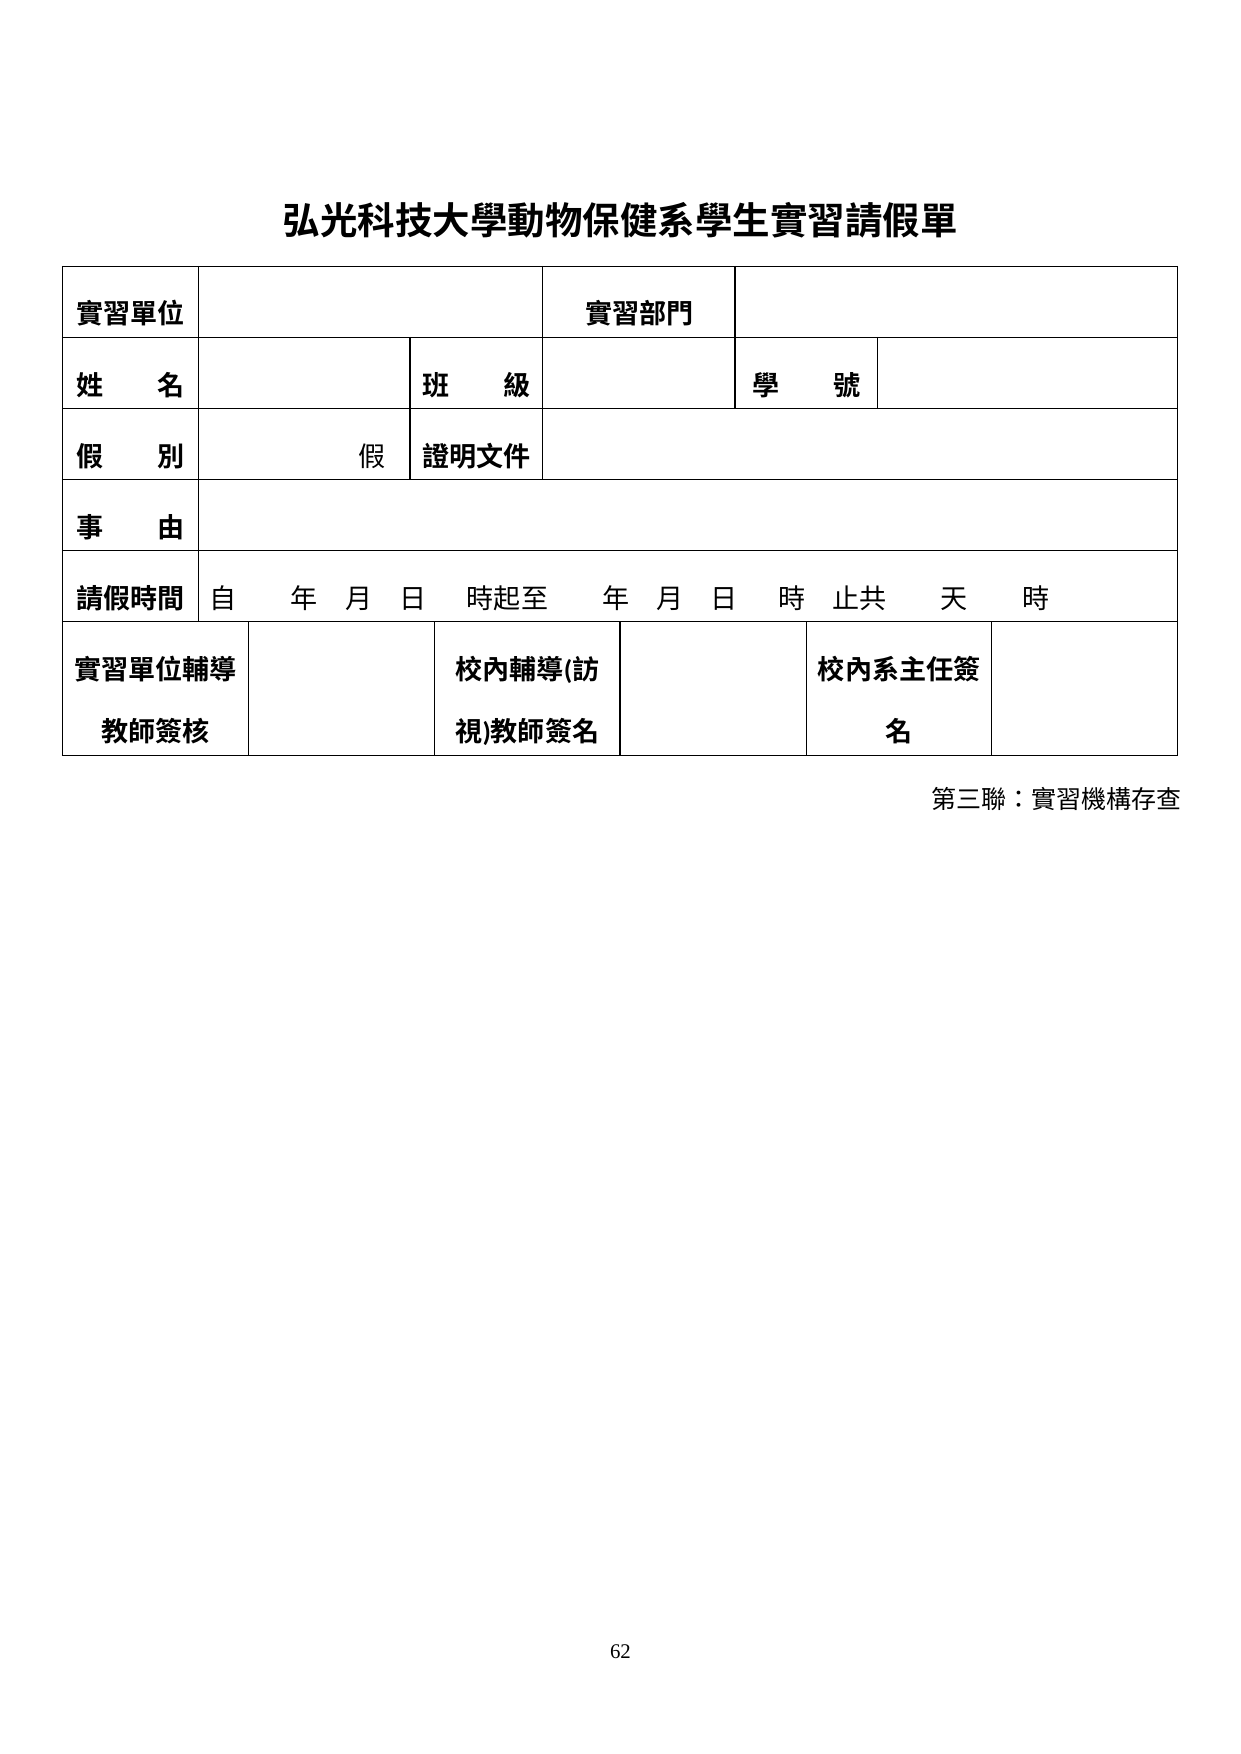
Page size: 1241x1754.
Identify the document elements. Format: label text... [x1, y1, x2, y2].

table_cell 實習單位輔導教師簽核 [63, 622, 248, 754]
table_cell 證明文件 [411, 409, 542, 479]
table_cell [543, 409, 1177, 479]
text 弘光科技大學動物保健系學生實習請假單 [59, 176, 1181, 239]
table_cell 姓 名 [63, 338, 198, 408]
table_cell [543, 338, 734, 408]
table_cell [199, 338, 409, 408]
table_cell 自 年 月 日 時起至 年 月 日 時 止共 天 時 [199, 551, 1177, 621]
table_cell [621, 622, 806, 754]
table_cell 班 級 [411, 338, 542, 408]
table_cell [199, 480, 1177, 550]
table_cell 假 別 [63, 409, 198, 479]
table_cell 假 [199, 409, 409, 479]
table_cell 學 號 [736, 338, 877, 408]
table_cell 事 由 [63, 480, 198, 550]
table_cell 校內系主任簽名 [807, 622, 991, 754]
table_header [736, 267, 1177, 337]
table_cell [878, 338, 1177, 408]
table_cell [992, 622, 1177, 754]
table_header 實習部門 [543, 267, 734, 337]
table_cell 校內輔導(訪視)教師簽名 [435, 622, 619, 754]
table_header [199, 267, 542, 337]
table_header 實習單位 [63, 267, 198, 337]
text 第三聯：實習機構存查 [59, 756, 1181, 818]
table_cell 請假時間 [63, 551, 198, 621]
table_cell [249, 622, 434, 754]
